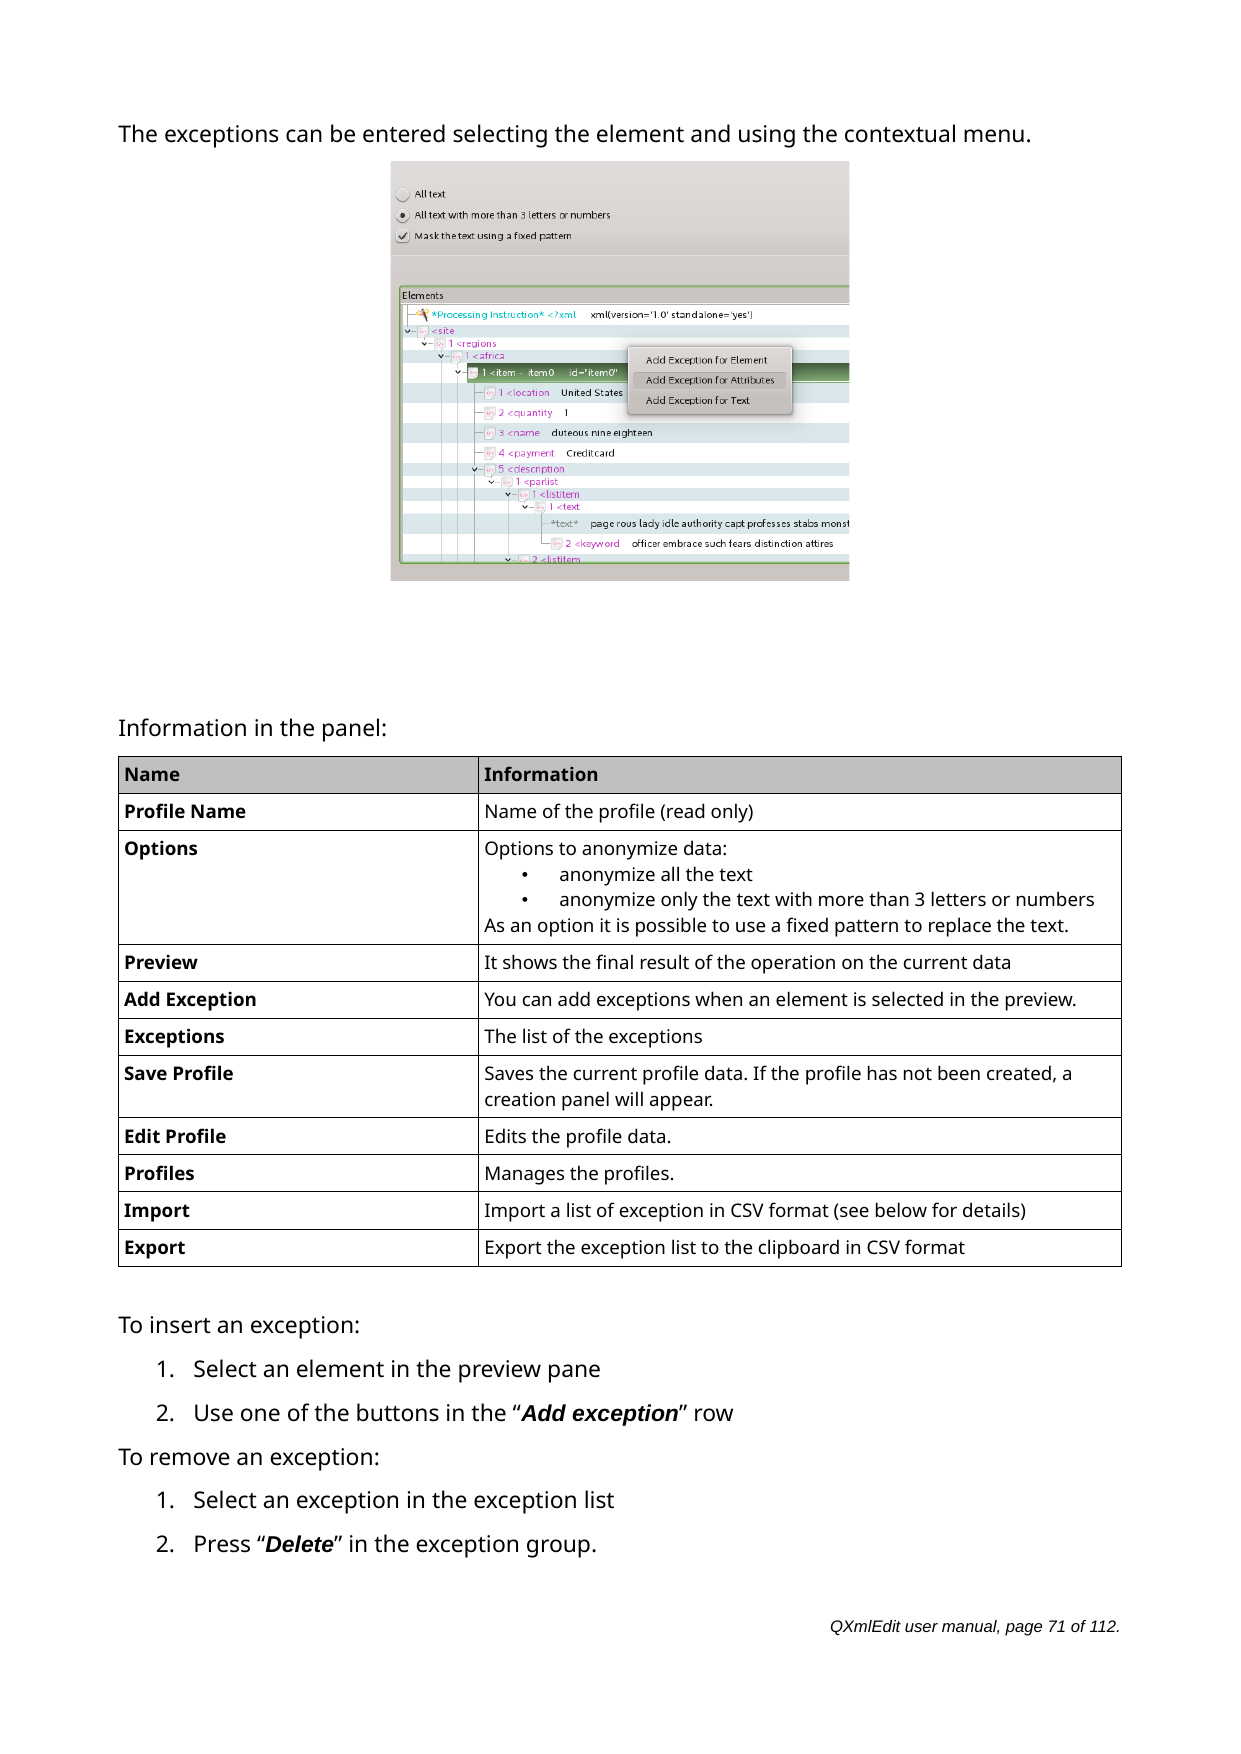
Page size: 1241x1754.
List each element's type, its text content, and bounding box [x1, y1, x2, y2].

list Press “Delete” in the exception group. [156, 1528, 1122, 1559]
table_cell Export the exception list to the clipboard in CSV format [479, 1230, 1121, 1266]
table_cell Import a list of exception in CSV format (see below for details) [479, 1192, 1121, 1228]
table_cell Exceptions [119, 1019, 478, 1055]
table_cell Import [119, 1192, 478, 1228]
table_cell Preview [119, 945, 478, 981]
table_cell Edit Profile [119, 1118, 478, 1154]
table_cell Name of the profile (read only) [479, 794, 1121, 830]
table_cell The list of the exceptions [479, 1019, 1121, 1055]
table_cell Edits the profile data. [479, 1118, 1121, 1154]
table_header Name [119, 757, 478, 793]
table_cell Manages the profiles. [479, 1155, 1121, 1191]
table_cell Add Exception [119, 982, 478, 1018]
list Select an exception in the exception list [156, 1484, 1122, 1516]
table_cell Save Profile [119, 1056, 478, 1117]
table_cell Profile Name [119, 794, 478, 830]
table_cell Profiles [119, 1155, 478, 1191]
table_cell Options [119, 831, 478, 943]
table_cell You can add exceptions when an element is selected in the preview. [479, 982, 1121, 1018]
picture [390, 161, 850, 581]
table_cell Saves the current profile data. If the profile has not been created, a creation panel will appear. [479, 1056, 1121, 1117]
table_cell Options to anonymize data: anonymize all the text anonymize only the text with more than 3 letters or numbers As an option it is possible to use a fixed pattern to replace the text. [479, 831, 1121, 943]
list Select an element in the preview pane [156, 1353, 1122, 1384]
text To remove an exception: [118, 1441, 1122, 1472]
text To insert an exception: [118, 1309, 1122, 1341]
table_header Information [479, 757, 1121, 793]
table_cell It shows the final result of the operation on the current data [479, 945, 1121, 981]
text The exceptions can be entered selecting the element and using the contextual menu. [118, 118, 1122, 149]
list Use one of the buttons in the “Add exception” row [156, 1397, 1122, 1428]
text Information in the panel: [118, 712, 1122, 743]
table_cell Export [119, 1230, 478, 1266]
